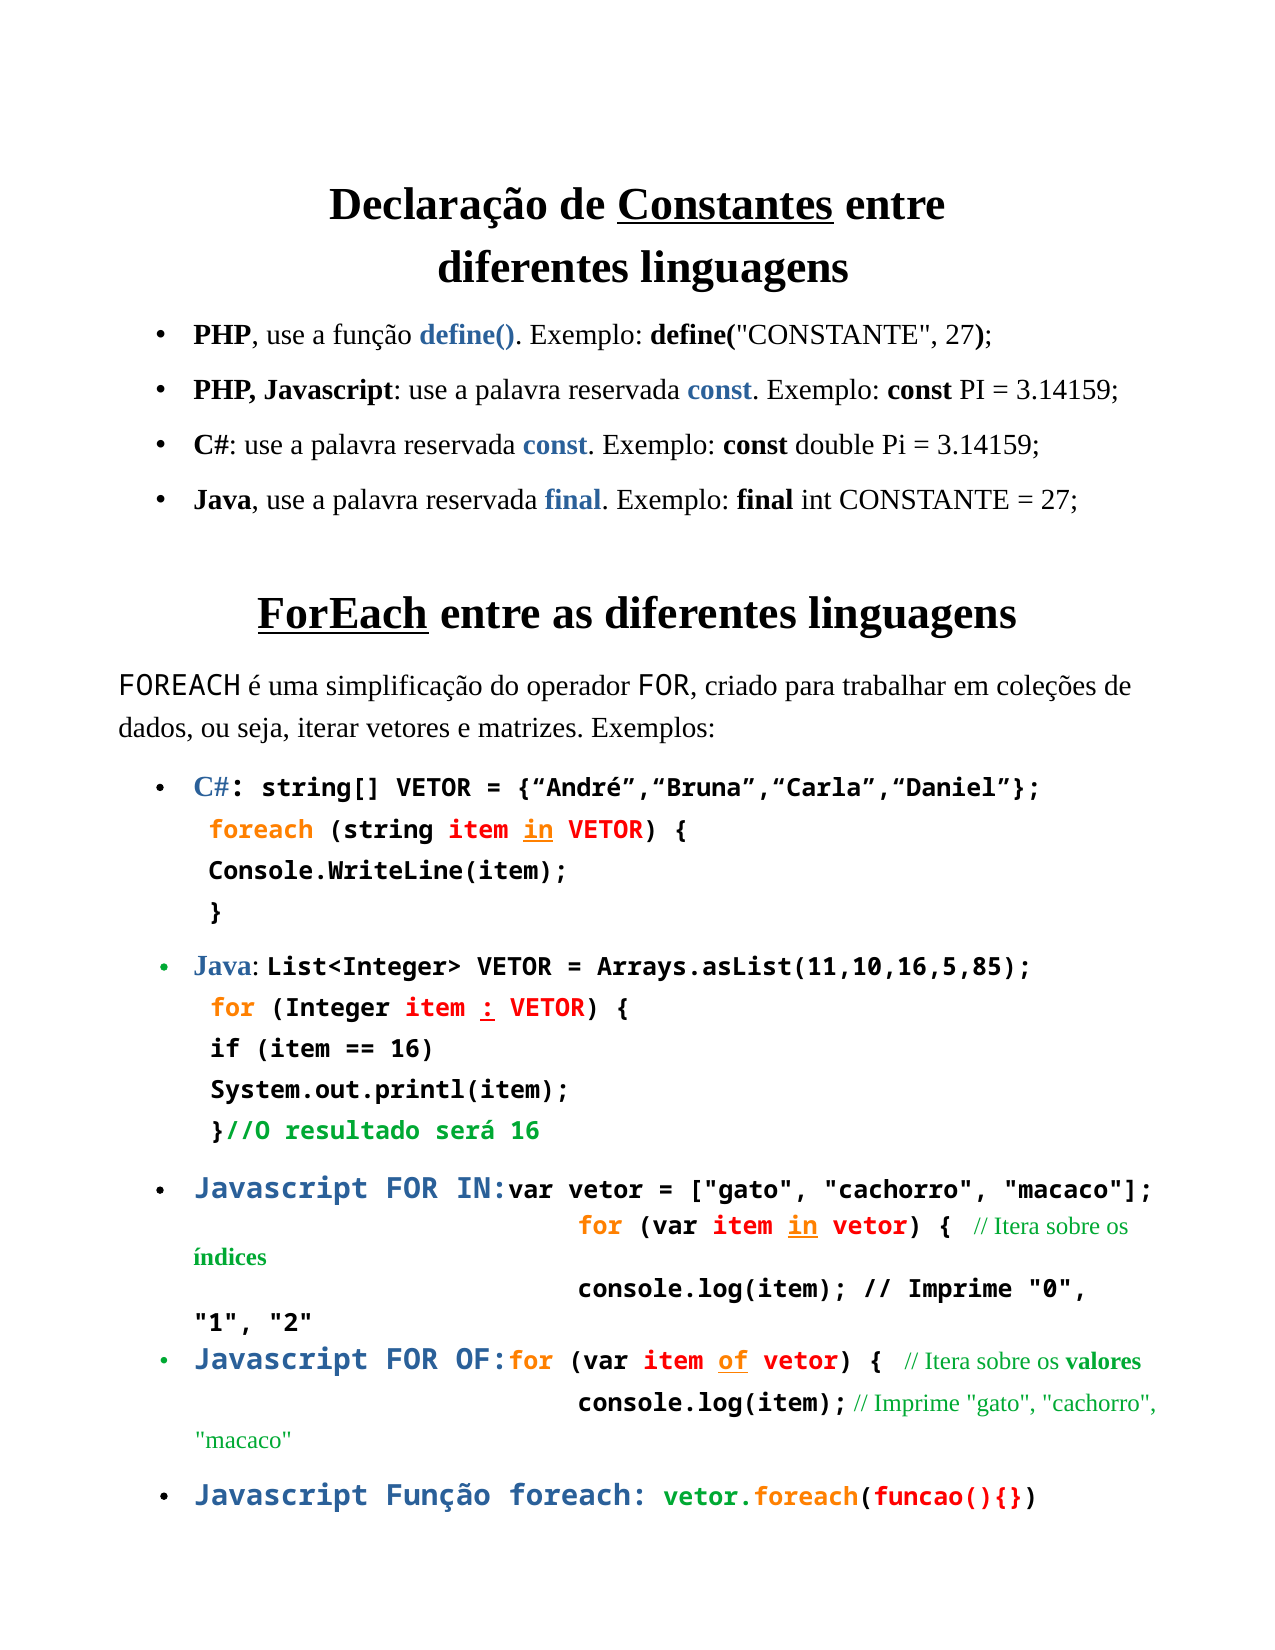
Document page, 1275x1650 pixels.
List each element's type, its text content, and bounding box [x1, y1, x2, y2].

list Javascript FOR OF:for (var item of vetor) { // Itera sobre os valores console.log(item); // Imprime "gato", "cachorro", "macaco" [159, 1338, 1186, 1453]
list PHP, Javascript: use a palavra reservada const. Exemplo: const PI = 3.14159; [156, 372, 1157, 406]
list Javascript FOR IN:var vetor = ["gato", "cachorro", "macaco"]; for (var item in vetor) { // Itera sobre os índices console.log(item); // Imprime "0", "1", "2" [156, 1168, 1157, 1338]
text Declaração de Constantes entre diferentes linguagens [118, 176, 1157, 292]
list C#: string[] VETOR = {“André”,“Bruna”,“Carla”,“Daniel”}; foreach (string item in VETOR) { Console.WriteLine(item); } [156, 765, 1157, 927]
list PHP, use a função define(). Exemplo: define("CONSTANTE", 27); [156, 317, 1157, 351]
list Java: List<Integer> VETOR = Arrays.asList(11,10,16,5,85); for (Integer item : VETOR) { if (item == 16) System.out.printl(item); }//O resultado será 16 [159, 948, 1163, 1146]
list C#: use a palavra reservada const. Exemplo: const double Pi = 3.14159; [156, 427, 1157, 461]
text FOREACH é uma simplificação do operador FOR, criado para trabalhar em coleções de dados, ou seja, iterar vetores e matrizes. Exemplos: [118, 664, 1157, 744]
list Java, use a palavra reservada final. Exemplo: final int CONSTANTE = 27; [156, 482, 1157, 516]
text ForEach entre as diferentes linguagens [118, 586, 1157, 639]
list Javascript Função foreach: vetor.foreach(funcao(){}) [159, 1474, 1163, 1513]
